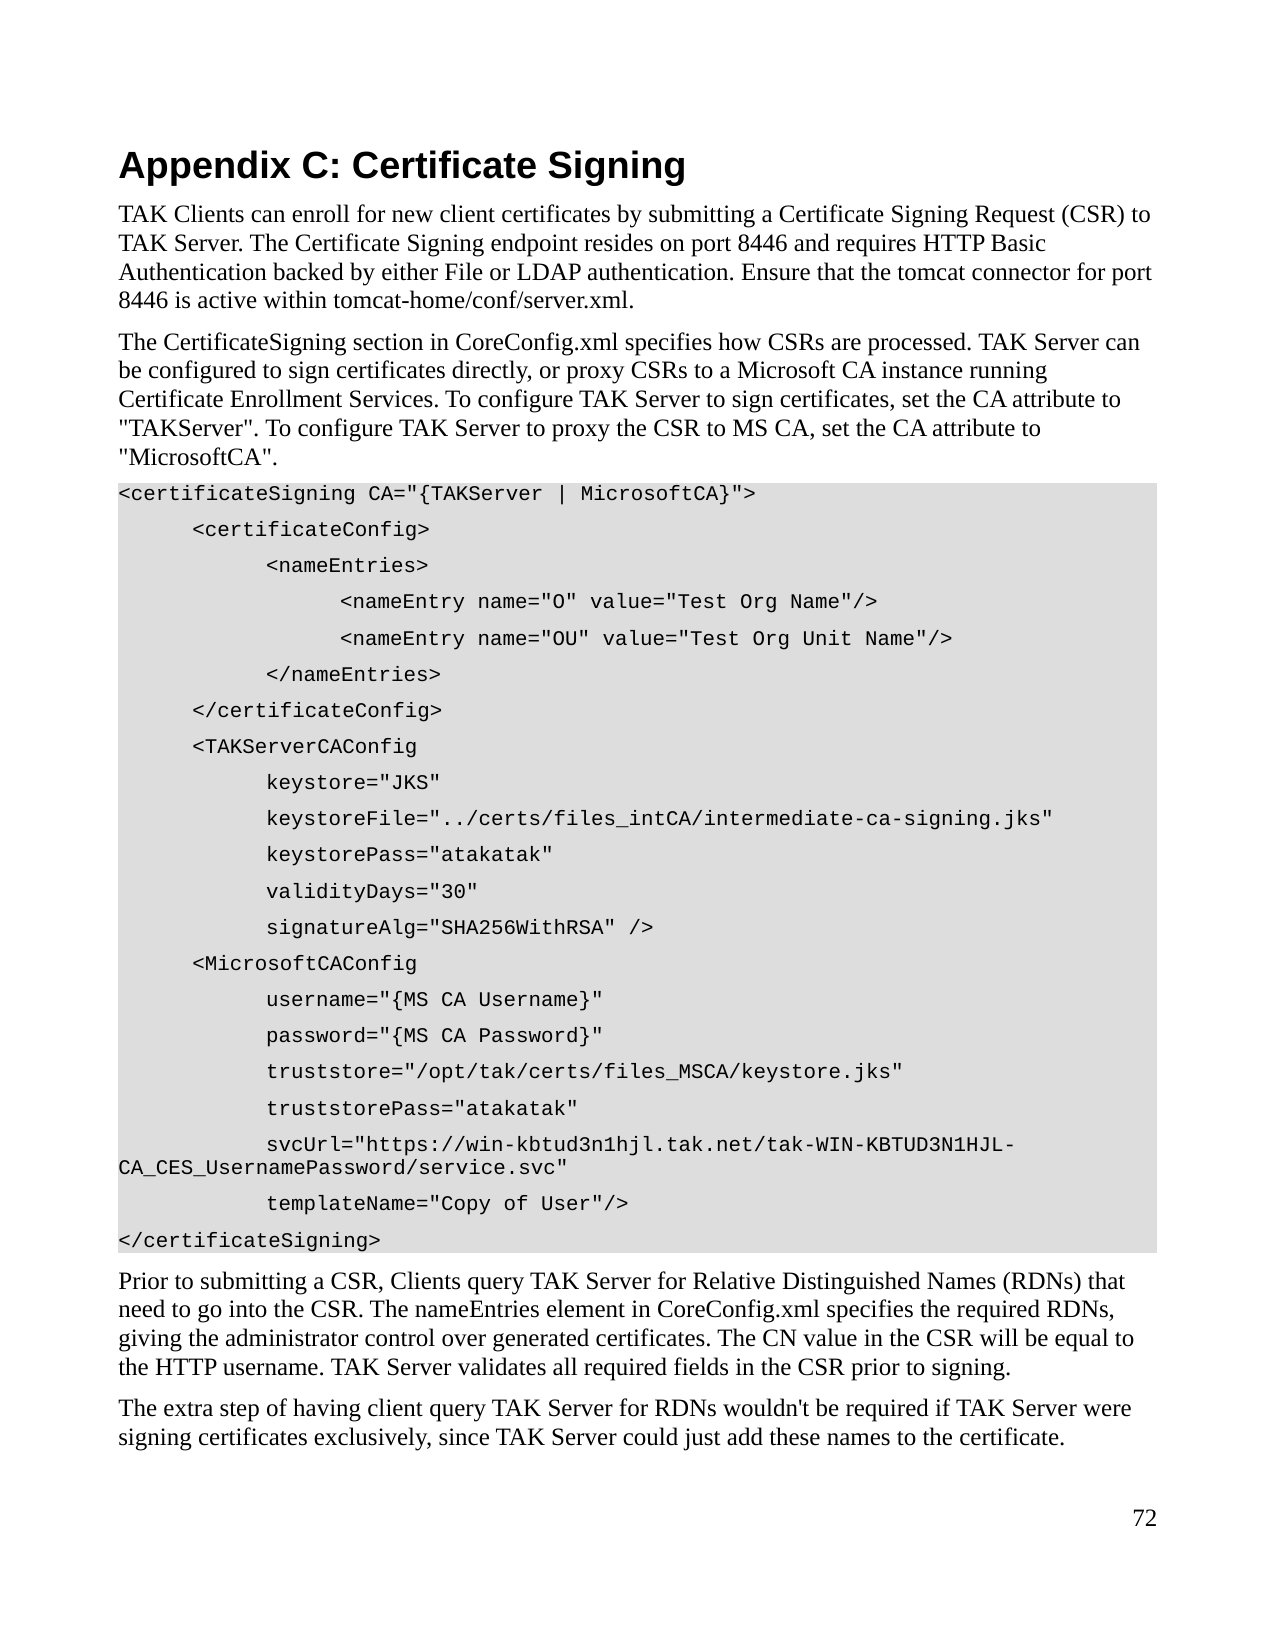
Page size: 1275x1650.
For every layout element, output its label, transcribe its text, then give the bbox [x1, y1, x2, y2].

text svcUrl="https://win-kbtud3n1hjl.tak.net/tak-WIN-KBTUD3N1HJL-CA_CES_UsernamePassword/service.svc" [118, 1134, 1157, 1181]
text <nameEntry name="O" value="Test Org Name"/> [118, 591, 1157, 615]
text The CertificateSigning section in CoreConfig.xml specifies how CSRs are processed. TAK Server can be configured to sign certificates directly, or proxy CSRs to a Microsoft CA instance running Certificate Enrollment Services. To configure TAK Server to sign certificates, set the CA attribute to "TAKServer". To configure TAK Server to proxy the CSR to MS CA, set the CA attribute to "MicrosoftCA". [118, 327, 1157, 471]
text TAK Clients can enroll for new client certificates by submitting a Certificate Signing Request (CSR) to TAK Server. The Certificate Signing endpoint resides on port 8446 and requires HTTP Basic Authentication backed by either File or LDAP authentication. Ensure that the tomcat connector for port 8446 is active within tomcat-home/conf/server.xml. [118, 199, 1157, 314]
text <nameEntry name="OU" value="Test Org Unit Name"/> [118, 628, 1157, 651]
text <certificateConfig> [118, 519, 1157, 543]
text keystoreFile="../certs/files_intCA/intermediate-ca-signing.jks" [118, 808, 1157, 832]
text The extra step of having client query TAK Server for RDNs wouldn't be required if TAK Server were signing certificates exclusively, since TAK Server could just add these names to the certificate. [118, 1393, 1157, 1451]
text username="{MS CA Username}" [118, 989, 1157, 1013]
text password="{MS CA Password}" [118, 1025, 1157, 1049]
text </certificateConfig> [118, 700, 1157, 723]
text signatureAlg="SHA256WithRSA" /> [118, 917, 1157, 940]
text keystorePass="atakatak" [118, 844, 1157, 868]
text truststorePass="atakatak" [118, 1097, 1157, 1121]
text keystore="JKS" [118, 772, 1157, 796]
text templateName="Copy of User"/> [118, 1193, 1157, 1217]
text <TAKServerCAConfig [118, 736, 1157, 760]
text <MicrosoftCAConfig [118, 953, 1157, 977]
text truststore="/opt/tak/certs/files_MSCA/keystore.jks" [118, 1061, 1157, 1085]
text </certificateSigning> [118, 1229, 1157, 1253]
text Prior to submitting a CSR, Clients query TAK Server for Relative Distinguished Names (RDNs) that need to go into the CSR. The nameEntries element in CoreConfig.xml specifies the required RDNs, giving the administrator control over generated certificates. The CN value in the CSR will be equal to the HTTP username. TAK Server validates all required fields in the CSR prior to signing. [118, 1266, 1157, 1381]
text <certificateSigning CA="{TAKServer | MicrosoftCA}"> [118, 483, 1157, 507]
text validityDays="30" [118, 881, 1157, 904]
subtitle Appendix C: Certificate Signing [118, 143, 1157, 187]
text </nameEntries> [118, 664, 1157, 687]
text <nameEntries> [118, 555, 1157, 579]
